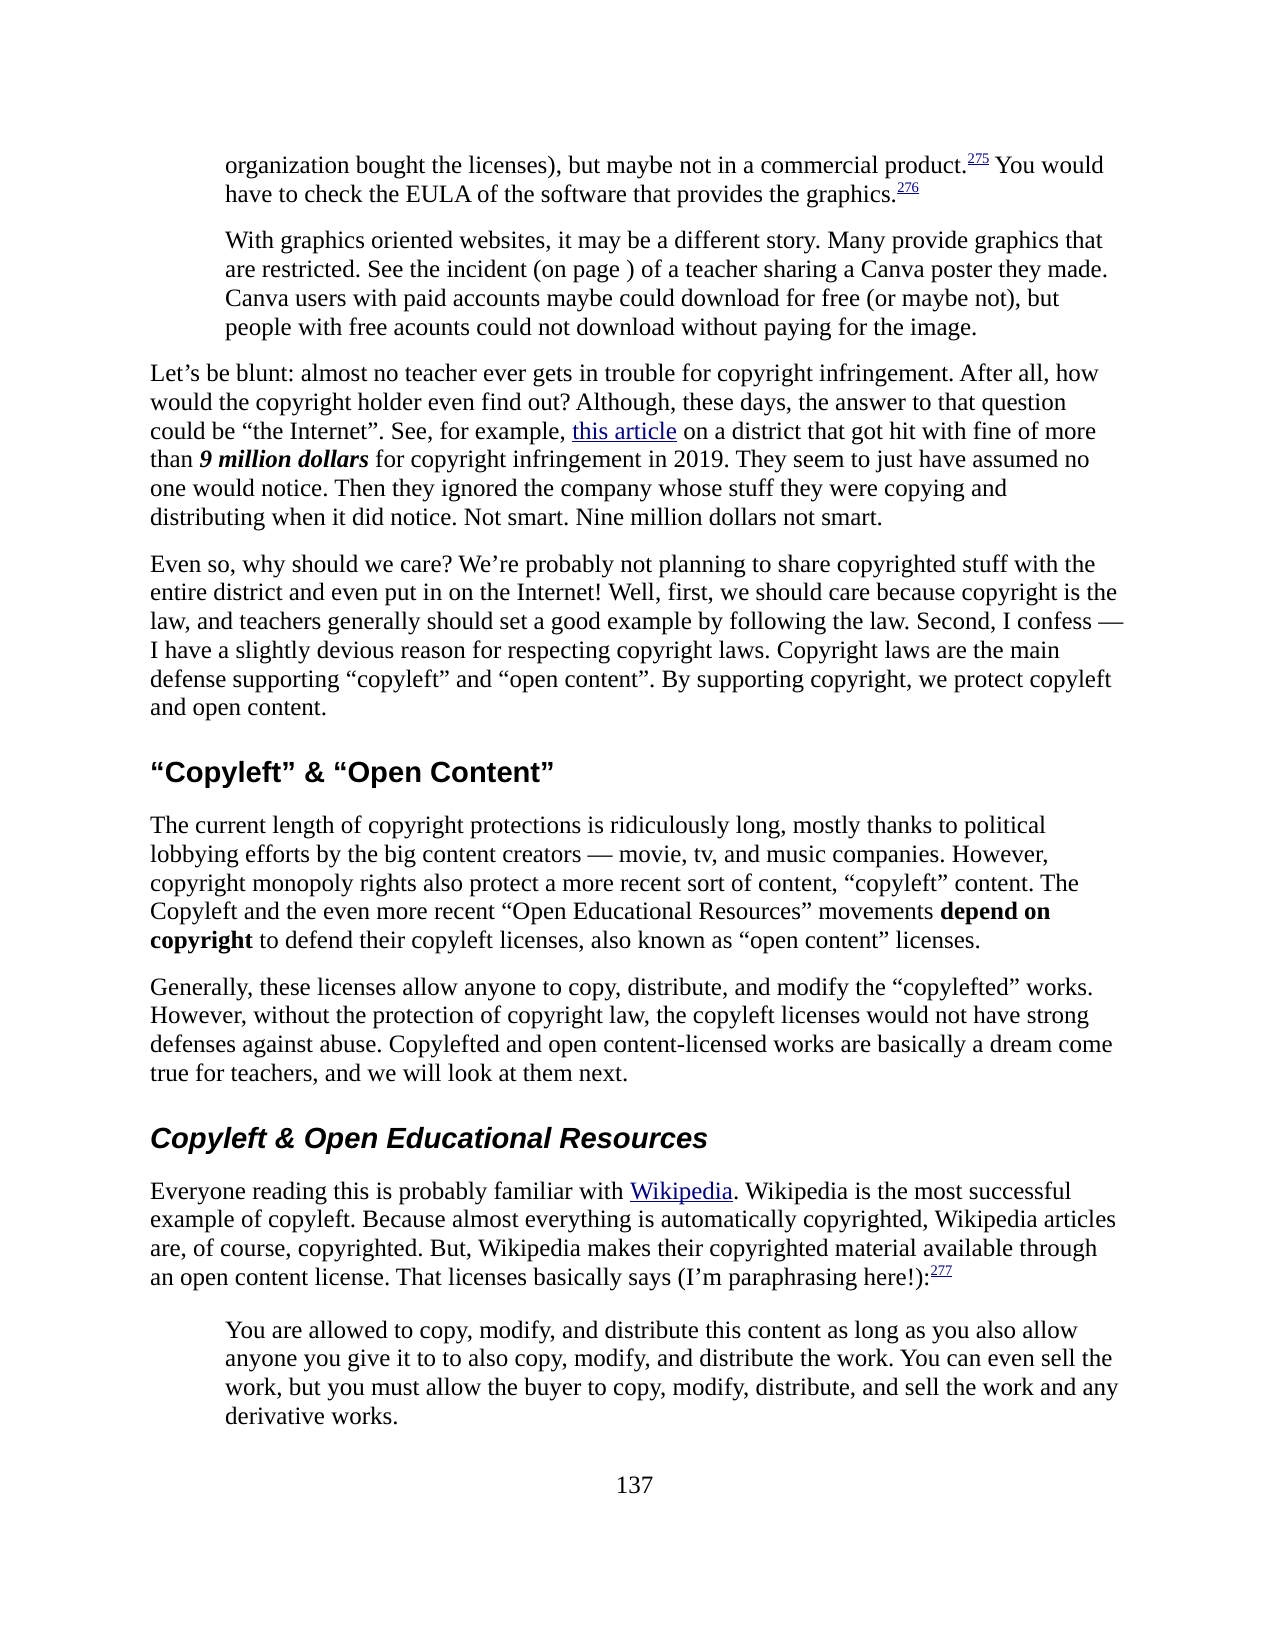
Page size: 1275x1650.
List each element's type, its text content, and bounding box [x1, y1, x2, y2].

text Everyone reading this is probably familiar with Wikipedia. Wikipedia is the most successful example of copyleft. Because almost everything is automatically copyrighted, Wikipedia articles are, of course, copyrighted. But, Wikipedia makes their copyrighted material available through an open content license. That licenses basically says (I’m paraphrasing here!):277 [150, 1176, 1125, 1291]
list With graphics oriented websites, it may be a different story. Many provide graphics that are restricted. See the incident (on page ) of a teacher sharing a Canva poster they made. Canva users with paid accounts maybe could download for free (or maybe not), but people with free acounts could not download without paying for the image. [187, 225, 1125, 340]
text Let’s be blunt: almost no teacher ever gets in trouble for copyright infringement. After all, how would the copyright holder even find out? Although, these days, the answer to that question could be “the Internet”. See, for example, this article on a district that got hit with fine of more than 9 million dollars for copyright infringement in 2019. They seem to just have assumed no one would notice. Then they ignored the company whose stuff they were copying and distributing when it did notice. Not smart. Nine million dollars not smart. [150, 358, 1125, 531]
list organization bought the licenses), but maybe not in a commercial product.275 You would have to check the EULA of the software that provides the graphics.276 [187, 150, 1125, 207]
subtitle “Copyleft” & “Open Content” [150, 755, 1125, 789]
text You are allowed to copy, modify, and distribute this content as long as you also allow anyone you give it to to also copy, modify, and distribute the work. You can even sell the work, but you must allow the buyer to copy, modify, distribute, and sell the work and any derivative works. [225, 1315, 1125, 1430]
text The current length of copyright protections is ridiculously long, mostly thanks to political lobbying efforts by the big content creators — movie, tv, and music companies. However, copyright monopoly rights also protect a more recent sort of content, “copyleft” content. The Copyleft and the even more recent “Open Educational Resources” movements depend on copyright to defend their copyleft licenses, also known as “open content” licenses. [150, 810, 1125, 954]
text Generally, these licenses allow anyone to copy, distribute, and modify the “copylefted” works. However, without the protection of copyright law, the copyleft licenses would not have strong defenses against abuse. Copylefted and open content-licensed works are basically a dream come true for teachers, and we will look at them next. [150, 972, 1125, 1087]
subtitle Copyleft & Open Educational Resources [150, 1121, 1125, 1154]
text Even so, why should we care? We’re probably not planning to share copyrighted stuff with the entire district and even put in on the Internet! Well, first, we should care because copyright is the law, and teachers generally should set a good example by following the law. Second, I confess — I have a slightly devious reason for respecting copyright laws. Copyright laws are the main defense supporting “copyleft” and “open content”. By supporting copyright, we protect copyleft and open content. [150, 549, 1125, 721]
